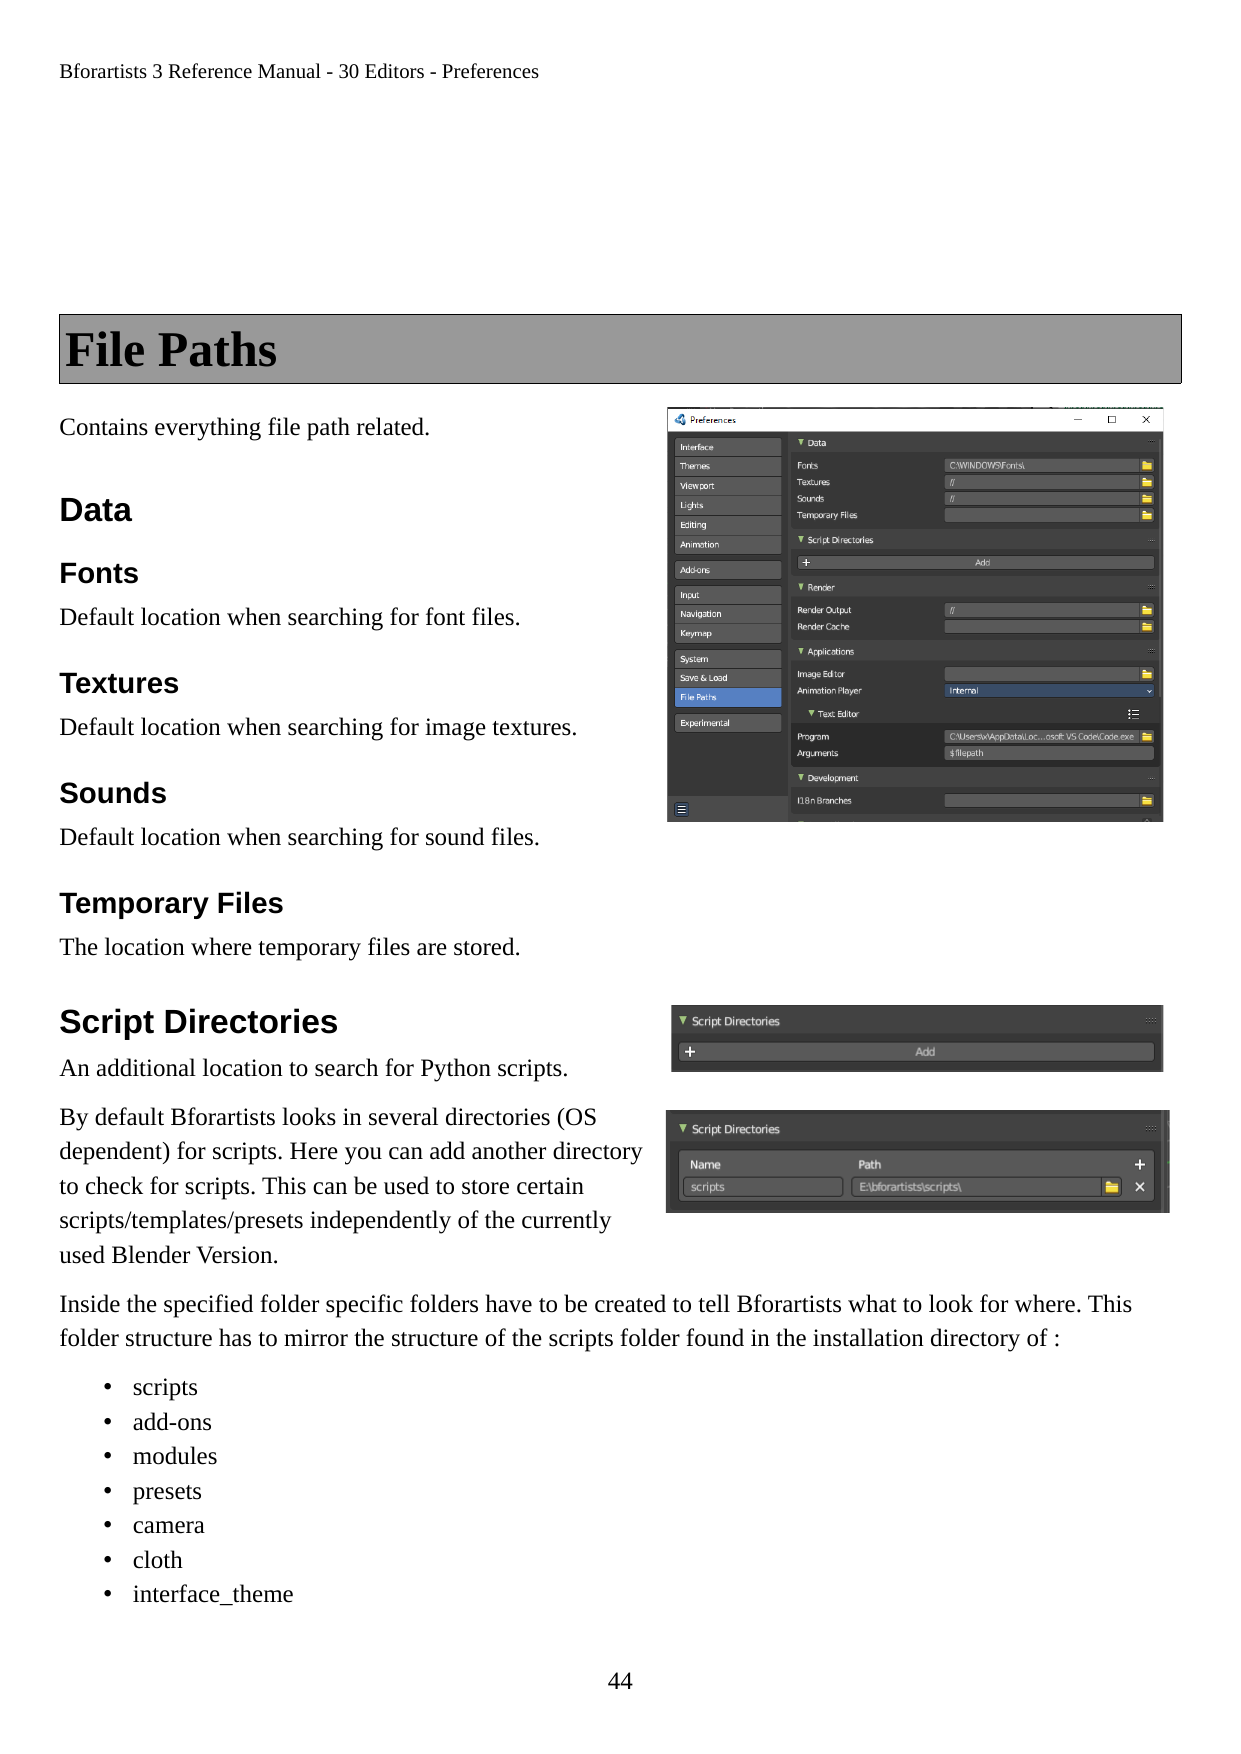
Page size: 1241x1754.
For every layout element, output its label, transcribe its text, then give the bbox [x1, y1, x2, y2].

subtitle [1164, 666, 1181, 699]
text The location where temporary files are stored. [59, 932, 1181, 961]
subtitle Temporary Files [59, 886, 1181, 919]
subtitle Sounds [59, 776, 667, 809]
list modules [103, 1441, 1181, 1470]
subtitle Data [59, 490, 667, 529]
subtitle [1164, 556, 1181, 589]
picture [671, 1005, 1164, 1072]
text Default location when searching for sound files. [59, 822, 1181, 851]
subtitle Script Directories [59, 1002, 1181, 1040]
subtitle Textures [59, 666, 667, 699]
picture [665, 1110, 1170, 1213]
list camera [103, 1510, 1181, 1539]
table_header File Paths [60, 315, 1181, 383]
subtitle [1164, 490, 1181, 529]
list cloth [103, 1545, 1181, 1573]
subtitle Fonts [59, 556, 667, 589]
list add-ons [103, 1407, 1181, 1436]
text Default location when searching for font files. [59, 602, 667, 631]
subtitle [1164, 776, 1181, 809]
list scripts [103, 1372, 1181, 1401]
list presets [103, 1476, 1181, 1504]
text Default location when searching for image textures. [59, 712, 667, 741]
picture [667, 407, 1164, 822]
text By default Bforartists looks in several directories (OS dependent) for scripts. Here you can add another directory to check for scripts. This can be used to store certain scripts/templates/presets independently of the currently used Blender Version. [59, 1102, 1181, 1268]
text An additional location to search for Python scripts. [59, 1053, 1181, 1082]
text Inside the specified folder specific folders have to be created to tell Bforartists what to look for where. This folder structure has to mirror the structure of the scripts folder found in the installation directory of : [59, 1289, 1181, 1352]
list interface_theme [103, 1579, 1181, 1608]
text Contains everything file path related. [59, 412, 667, 441]
